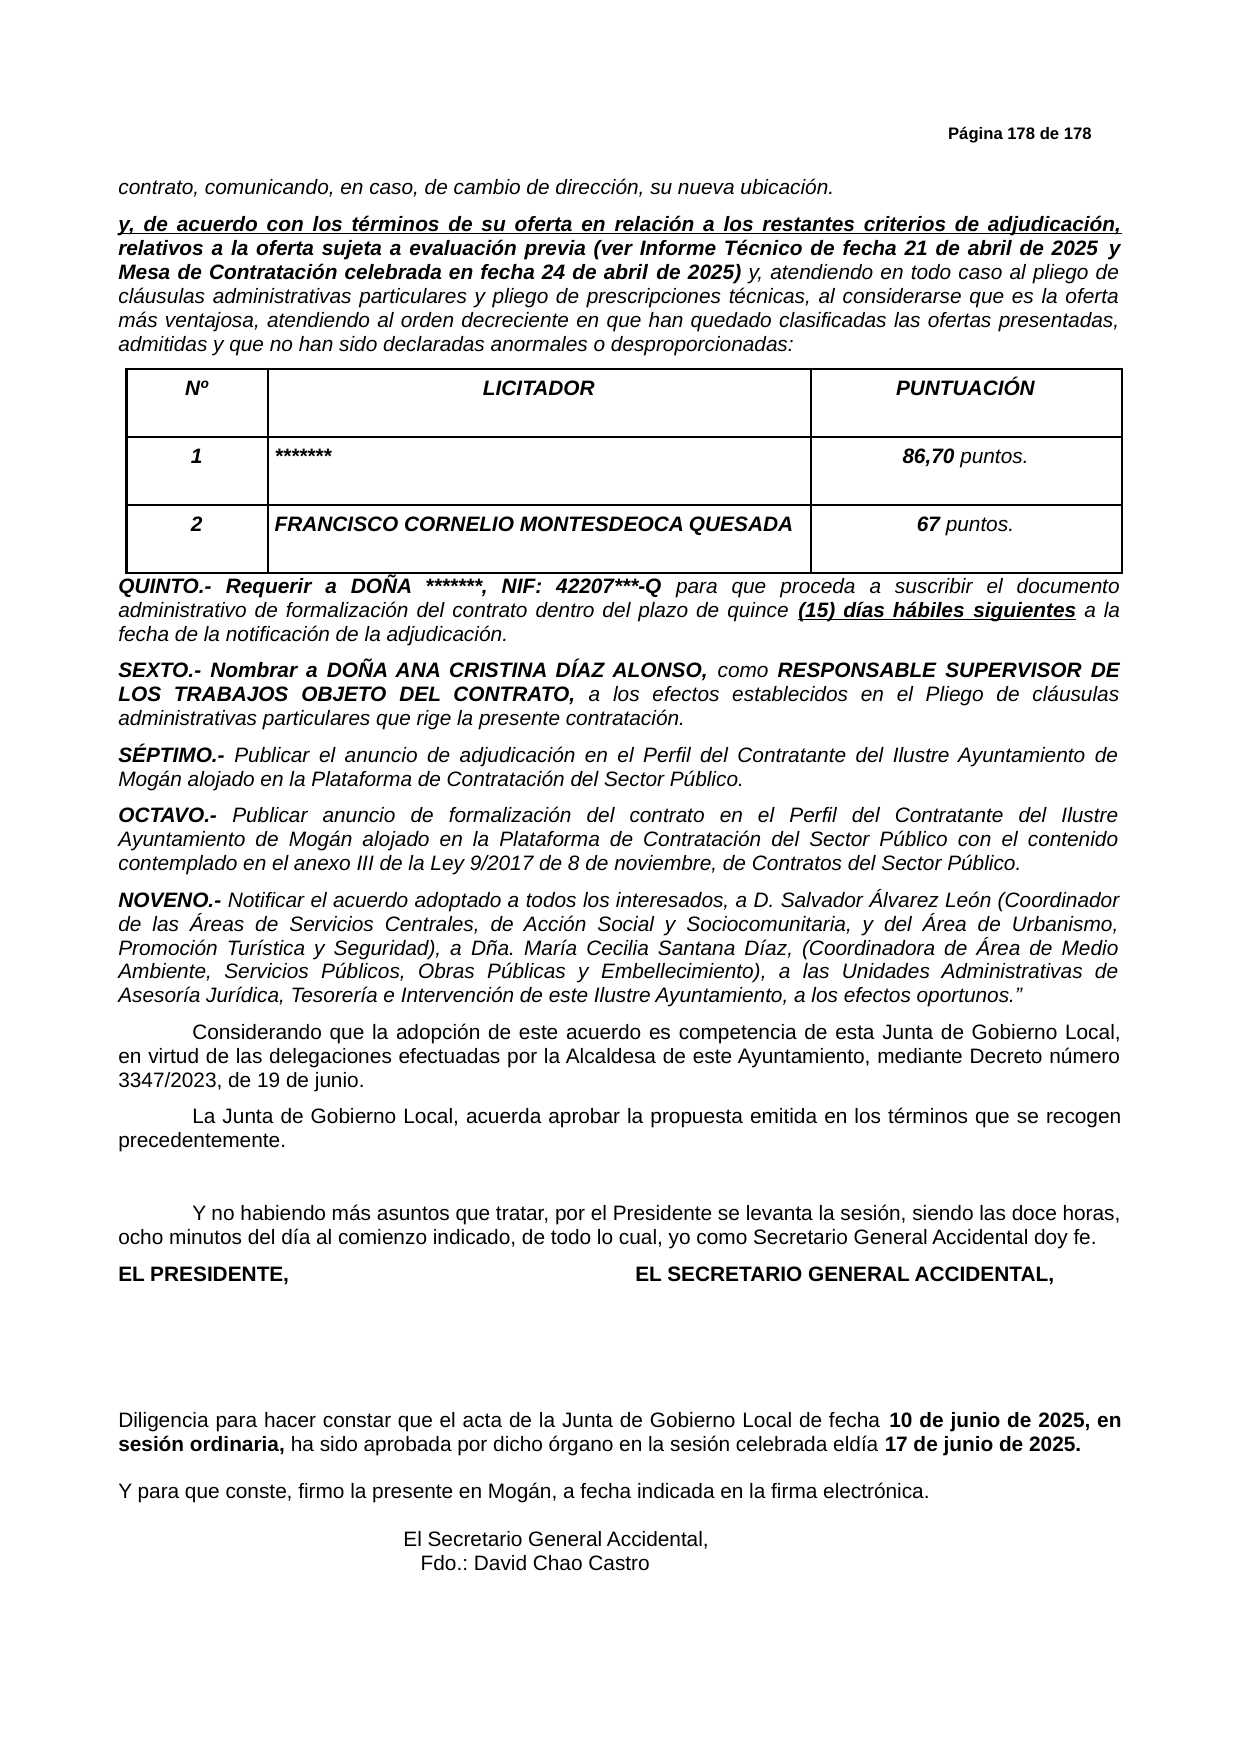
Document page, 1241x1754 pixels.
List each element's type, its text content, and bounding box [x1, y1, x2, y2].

text La Junta de Gobierno Local, acuerda aprobar la propuesta emitida en los términos que se recogen precedentemente. [118, 1104, 1122, 1152]
text contrato, comunicando, en caso, de cambio de dirección, su nueva ubicación. [118, 175, 1122, 199]
text Fdo.: David Chao Castro [118, 1551, 1122, 1575]
text Y no habiendo más asuntos que tratar, por el Presidente se levanta la sesión, siendo las doce horas, ocho minutos del día al comienzo indicado, de todo lo cual, yo como Secretario General Accidental doy fe. [118, 1201, 1122, 1249]
text El Secretario General Accidental, [118, 1527, 1122, 1551]
table_cell FRANCISCO CORNELIO MONTESDEOCA QUESADA [269, 506, 810, 572]
table_cell 2 [128, 506, 267, 572]
text SÉPTIMO.- Publicar el anuncio de adjudicación en el Perfil del Contratante del Ilustre Ayuntamiento de Mogán alojado en la Plataforma de Contratación del Sector Público. [118, 743, 1122, 791]
text SEXTO.- Nombrar a DOÑA ANA CRISTINA DÍAZ ALONSO, como RESPONSABLE SUPERVISOR DE LOS TRABAJOS OBJETO DEL CONTRATO, a los efectos establecidos en el Pliego de cláusulas administrativas particulares que rige la presente contratación. [118, 658, 1122, 730]
table_cell 1 [128, 438, 267, 504]
table_header LICITADOR [269, 370, 810, 436]
text NOVENO.- Notificar el acuerdo adoptado a todos los interesados, a D. Salvador Álvarez León (Coordinador de las Áreas de Servicios Centrales, de Acción Social y Sociocomunitaria, y del Área de Urbanismo, Promoción Turística y Seguridad), a Dña. María Cecilia Santana Díaz, (Coordinadora de Área de Medio Ambiente, Servicios Públicos, Obras Públicas y Embellecimiento), a las Unidades Administrativas de Asesoría Jurídica, Tesorería e Intervención de este Ilustre Ayuntamiento, a los efectos oportunos.” [118, 887, 1122, 1007]
table_cell ******* [269, 438, 810, 504]
table_cell 67 puntos. [812, 506, 1121, 572]
text EL PRESIDENTE, EL SECRETARIO GENERAL ACCIDENTAL, [118, 1262, 1122, 1286]
text OCTAVO.- Publicar anuncio de formalización del contrato en el Perfil del Contratante del Ilustre Ayuntamiento de Mogán alojado en la Plataforma de Contratación del Sector Público con el contenido contemplado en el anexo III de la Ley 9/2017 de 8 de noviembre, de Contratos del Sector Público. [118, 803, 1122, 875]
text relativos a la oferta sujeta a evaluación previa (ver Informe Técnico de fecha 21 de abril de 2025 y Mesa de Contratación celebrada en fecha 24 de abril de 2025) y, atendiendo en todo caso al pliego de cláusulas administrativas particulares y pliego de prescripciones técnicas, al considerarse que es la oferta más ventajosa, atendiendo al orden decreciente en que han quedado clasificadas las ofertas presentadas, admitidas y que no han sido declaradas anormales o desproporcionadas: [118, 234, 1122, 355]
text QUINTO.- Requerir a DOÑA *******, NIF: 42207***-Q para que proceda a suscribir el documento administrativo de formalización del contrato dentro del plazo de quince (15) días hábiles siguientes a la fecha de la notificación de la adjudicación. [118, 574, 1122, 646]
text y, de acuerdo con los términos de su oferta en relación a los restantes criterios de adjudicación, [118, 212, 1122, 233]
table_header Nº [128, 370, 267, 436]
table_cell 86,70 puntos. [812, 438, 1121, 504]
text Y para que conste, firmo la presente en Mogán, a fecha indicada en la firma electrónica. [118, 1479, 1122, 1503]
table_header PUNTUACIÓN [812, 370, 1121, 436]
text Diligencia para hacer constar que el acta de la Junta de Gobierno Local de fecha 10 de junio de 2025, en sesión ordinaria, ha sido aprobada por dicho órgano en la sesión celebrada eldía 17 de junio de 2025. [118, 1407, 1122, 1455]
text Considerando que la adopción de este acuerdo es competencia de esta Junta de Gobierno Local, en virtud de las delegaciones efectuadas por la Alcaldesa de este Ayuntamiento, mediante Decreto número 3347/2023, de 19 de junio. [118, 1020, 1122, 1092]
